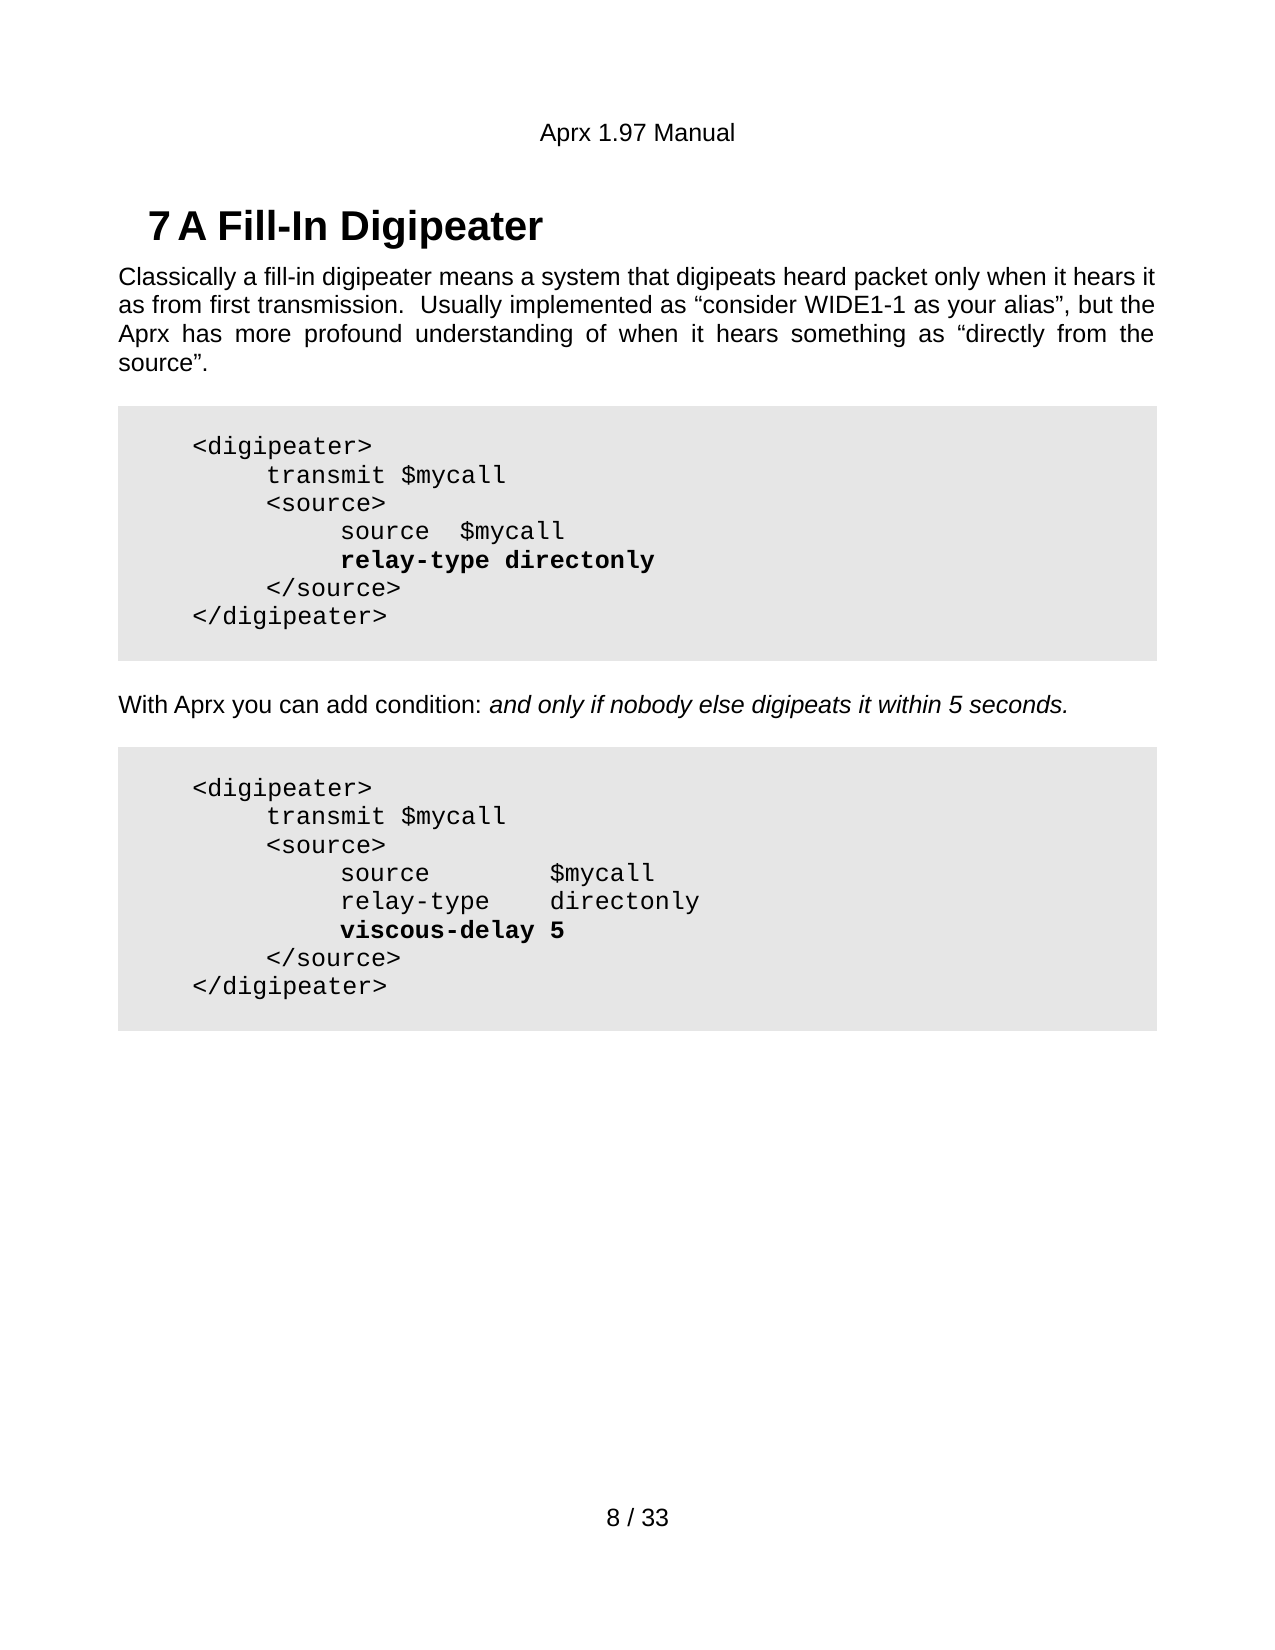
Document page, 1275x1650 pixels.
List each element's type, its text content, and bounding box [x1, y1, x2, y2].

text Classically a fill-in digipeater means a system that digipeats heard packet only when it hears it as from first transmission. Usually implemented as “consider WIDE1-1 as your alias”, but the Aprx has more profound understanding of when it hears something as “directly from the source”. [118, 262, 1157, 377]
subtitle A Fill-In Digipeater [148, 201, 1157, 249]
text </digipeater> [118, 974, 1157, 1002]
text <source> [118, 832, 1157, 861]
text source $mycall [118, 519, 1157, 547]
text transmit $mycall [118, 462, 1157, 491]
text relay-type directonly [118, 889, 1157, 917]
text </source> [118, 946, 1157, 974]
text <digipeater> [118, 434, 1157, 462]
text </digipeater> [118, 604, 1157, 632]
text viscous-delay 5 [118, 917, 1157, 946]
text relay-type directonly [118, 547, 1157, 576]
text <digipeater> [118, 776, 1157, 804]
text </source> [118, 576, 1157, 604]
text source $mycall [118, 861, 1157, 889]
text transmit $mycall [118, 804, 1157, 832]
text <source> [118, 491, 1157, 519]
text With Aprx you can add condition: and only if nobody else digipeats it within 5 seconds. [118, 690, 1157, 718]
